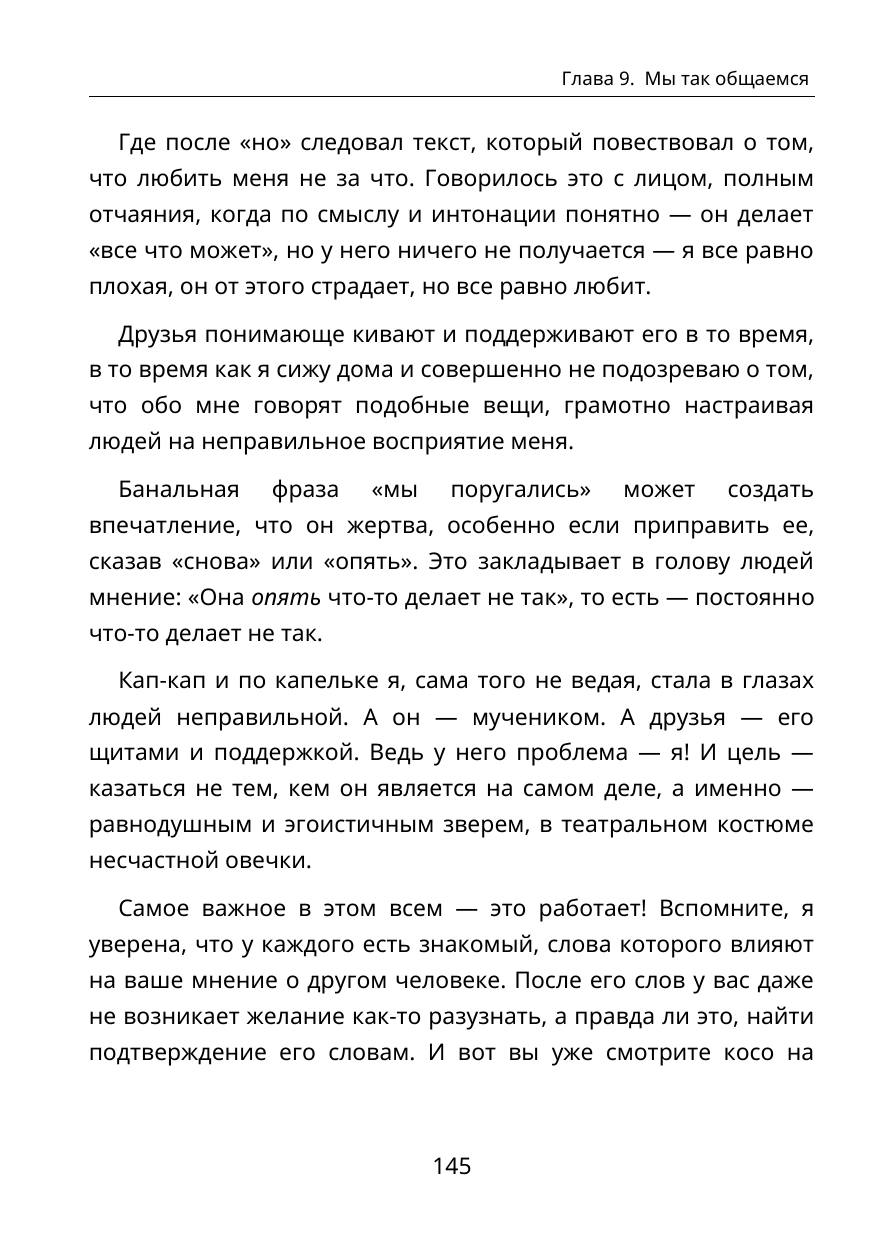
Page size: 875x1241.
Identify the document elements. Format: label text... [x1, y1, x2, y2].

text Кап-кап и по капельке я, сама того не ведая, стала в глазах людей неправильной. А он — мучеником. А друзья — его щитами и поддержкой. Ведь у него проблема — я! И цель — казаться не тем, кем он является на самом деле, а именно — равнодушным и эгоистичным зверем, в театральном костюме несчастной овечки. [88, 664, 815, 875]
text Банальная фраза «мы поругались» может создать впечатление, что он жертва, особенно если приправить ее, сказав «снова» или «опять». Это закладывает в голову людей мнение: «Она опять что-то делает не так», то есть — постоянно что-то делает не так. [88, 473, 815, 648]
text Друзья понимающе кивают и поддерживают его в то время, в то время как я сижу дома и совершенно не подозреваю о том, что обо мне говорят подобные вещи, грамотно настраивая людей на неправильное восприятие меня. [88, 317, 815, 457]
text Где после «но» следовал текст, который повествовал о том, что любить меня не за что. Говорилось это с лицом, полным отчаяния, когда по смыслу и интонации понятно — он делает «все что может», но у него ничего не получается — я все равно плохая, он от этого страдает, но все равно любит. [88, 126, 815, 301]
text Самое важное в этом всем — это работает! Вспомните, я уверена, что у каждого есть знакомый, слова которого влияют на ваше мнение о другом человеке. После его слов у вас даже не возникает желание как-то разузнать, а правда ли это, найти подтверждение его словам. И вот вы уже смотрите косо на [88, 892, 815, 1067]
